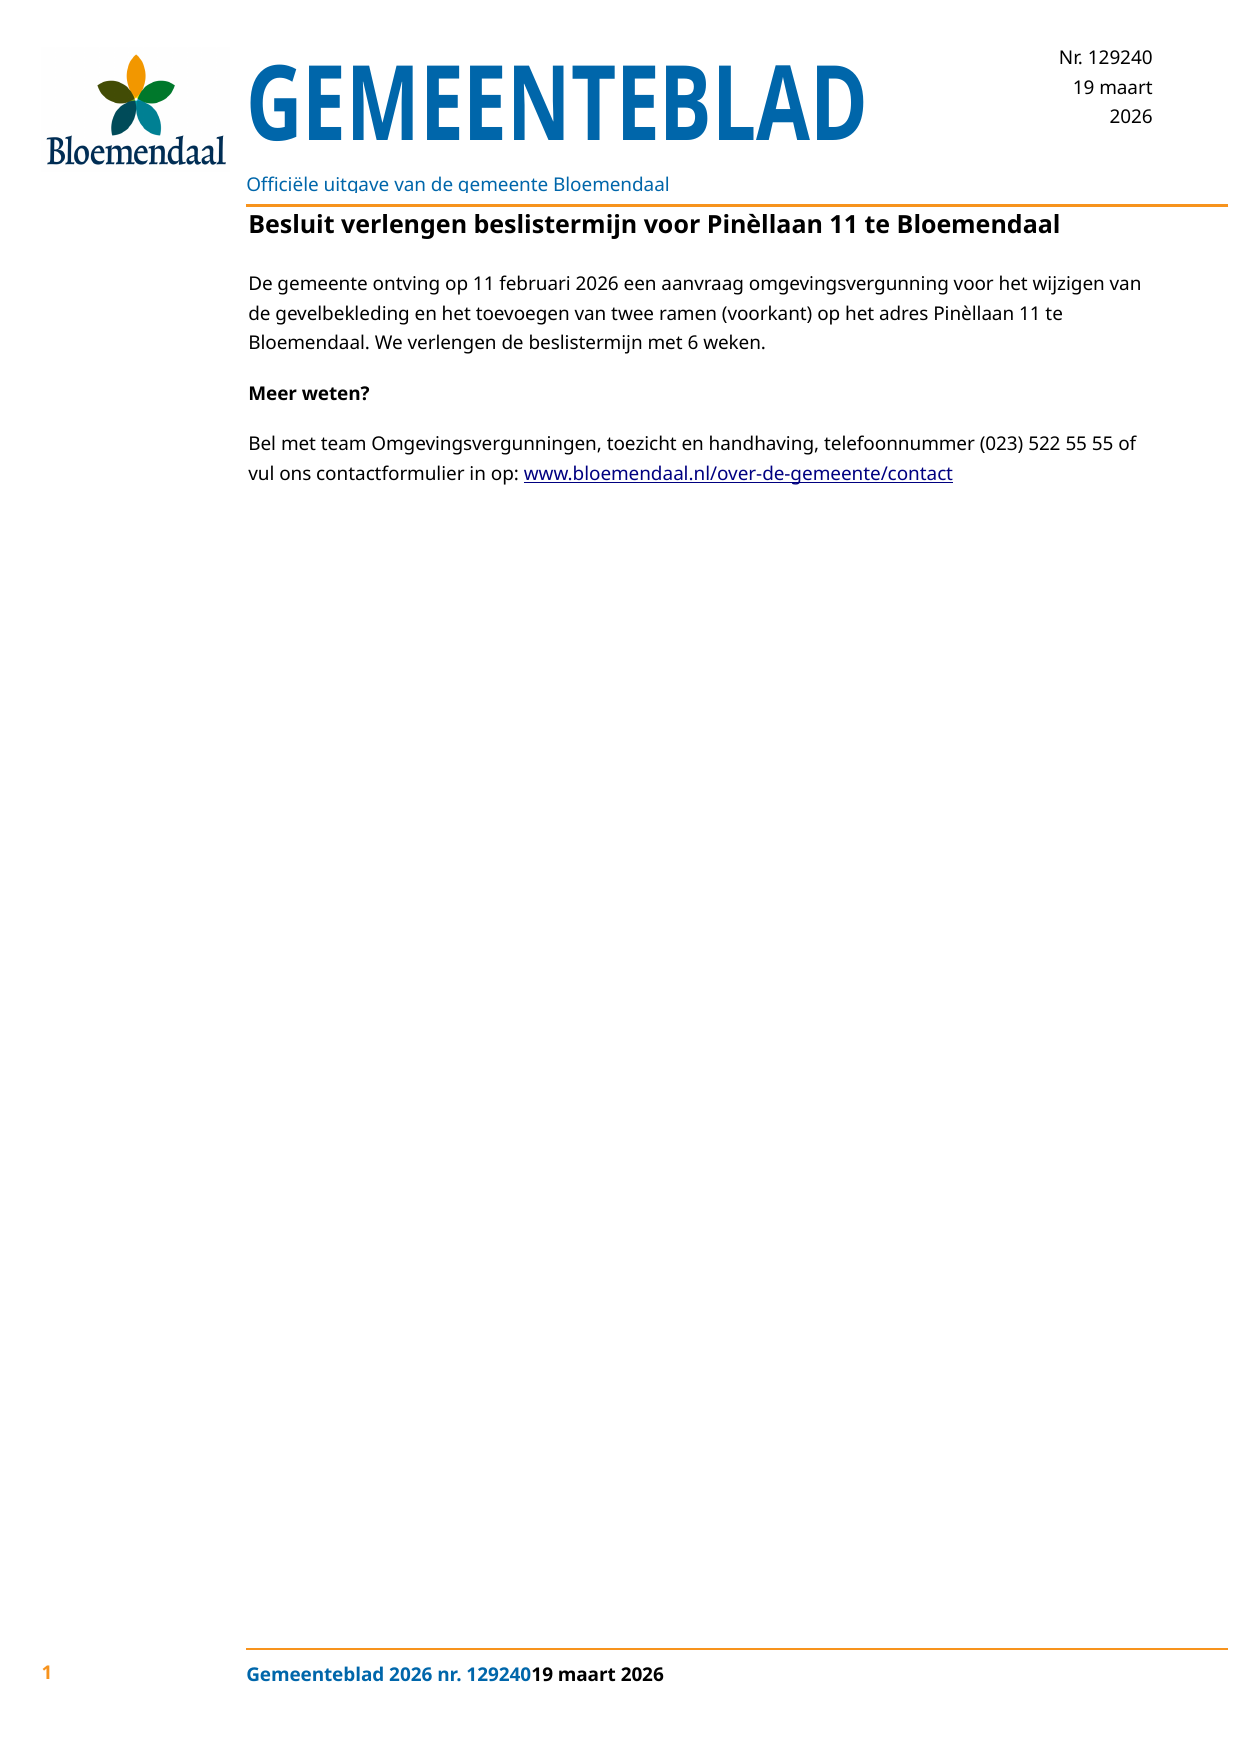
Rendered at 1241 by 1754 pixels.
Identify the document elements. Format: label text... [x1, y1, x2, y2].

text Besluit verlengen beslistermijn voor Pinèllaan 11 te Bloemendaal [248, 207, 1152, 241]
text De gemeente ontving op 11 februari 2026 een aanvraag omgevingsvergunning voor het wijzigen van de gevelbekleding en het toevoegen van twee ramen (voorkant) op het adres Pinèllaan 11 te Bloemendaal. We verlengen de beslistermijn met 6 weken. [248, 270, 1152, 355]
text Meer weten? [248, 380, 1152, 406]
picture [41, 47, 231, 172]
text Bel met team Omgevingsvergunningen, toezicht en handhaving, telefoonnummer (023) 522 55 55 of vul ons contactformulier in op: www.bloemendaal.nl/over-de-gemeente/contact [248, 430, 1152, 486]
